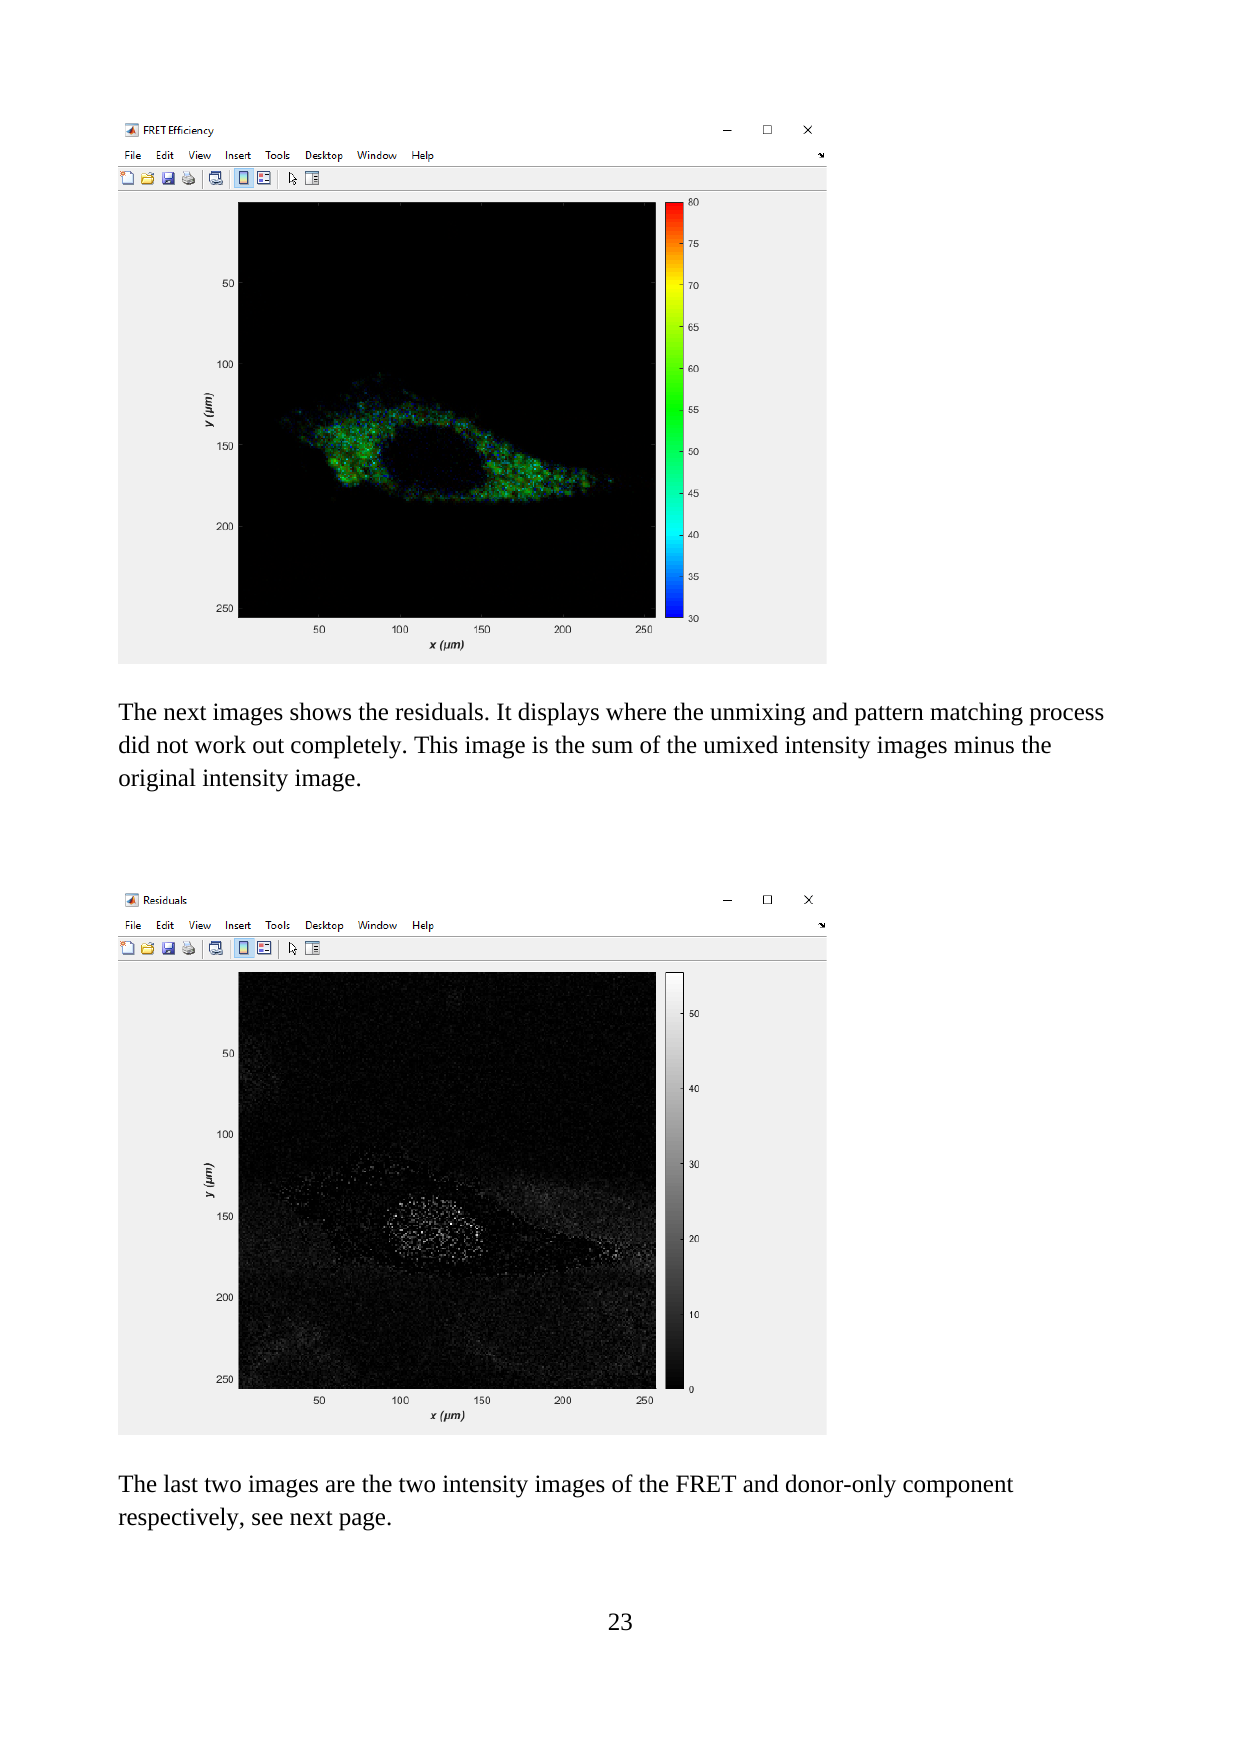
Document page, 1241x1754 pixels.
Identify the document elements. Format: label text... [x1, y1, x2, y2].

picture [118, 118, 827, 664]
text The last two images are the two intensity images of the FRET and donor-only component respectively, see next page. [118, 1469, 1122, 1530]
text The next images shows the residuals. It displays where the unmixing and pattern matching process did not work out completely. This image is the sum of the umixed intensity images minus the original intensity image. [118, 697, 1122, 792]
picture [118, 888, 827, 1435]
